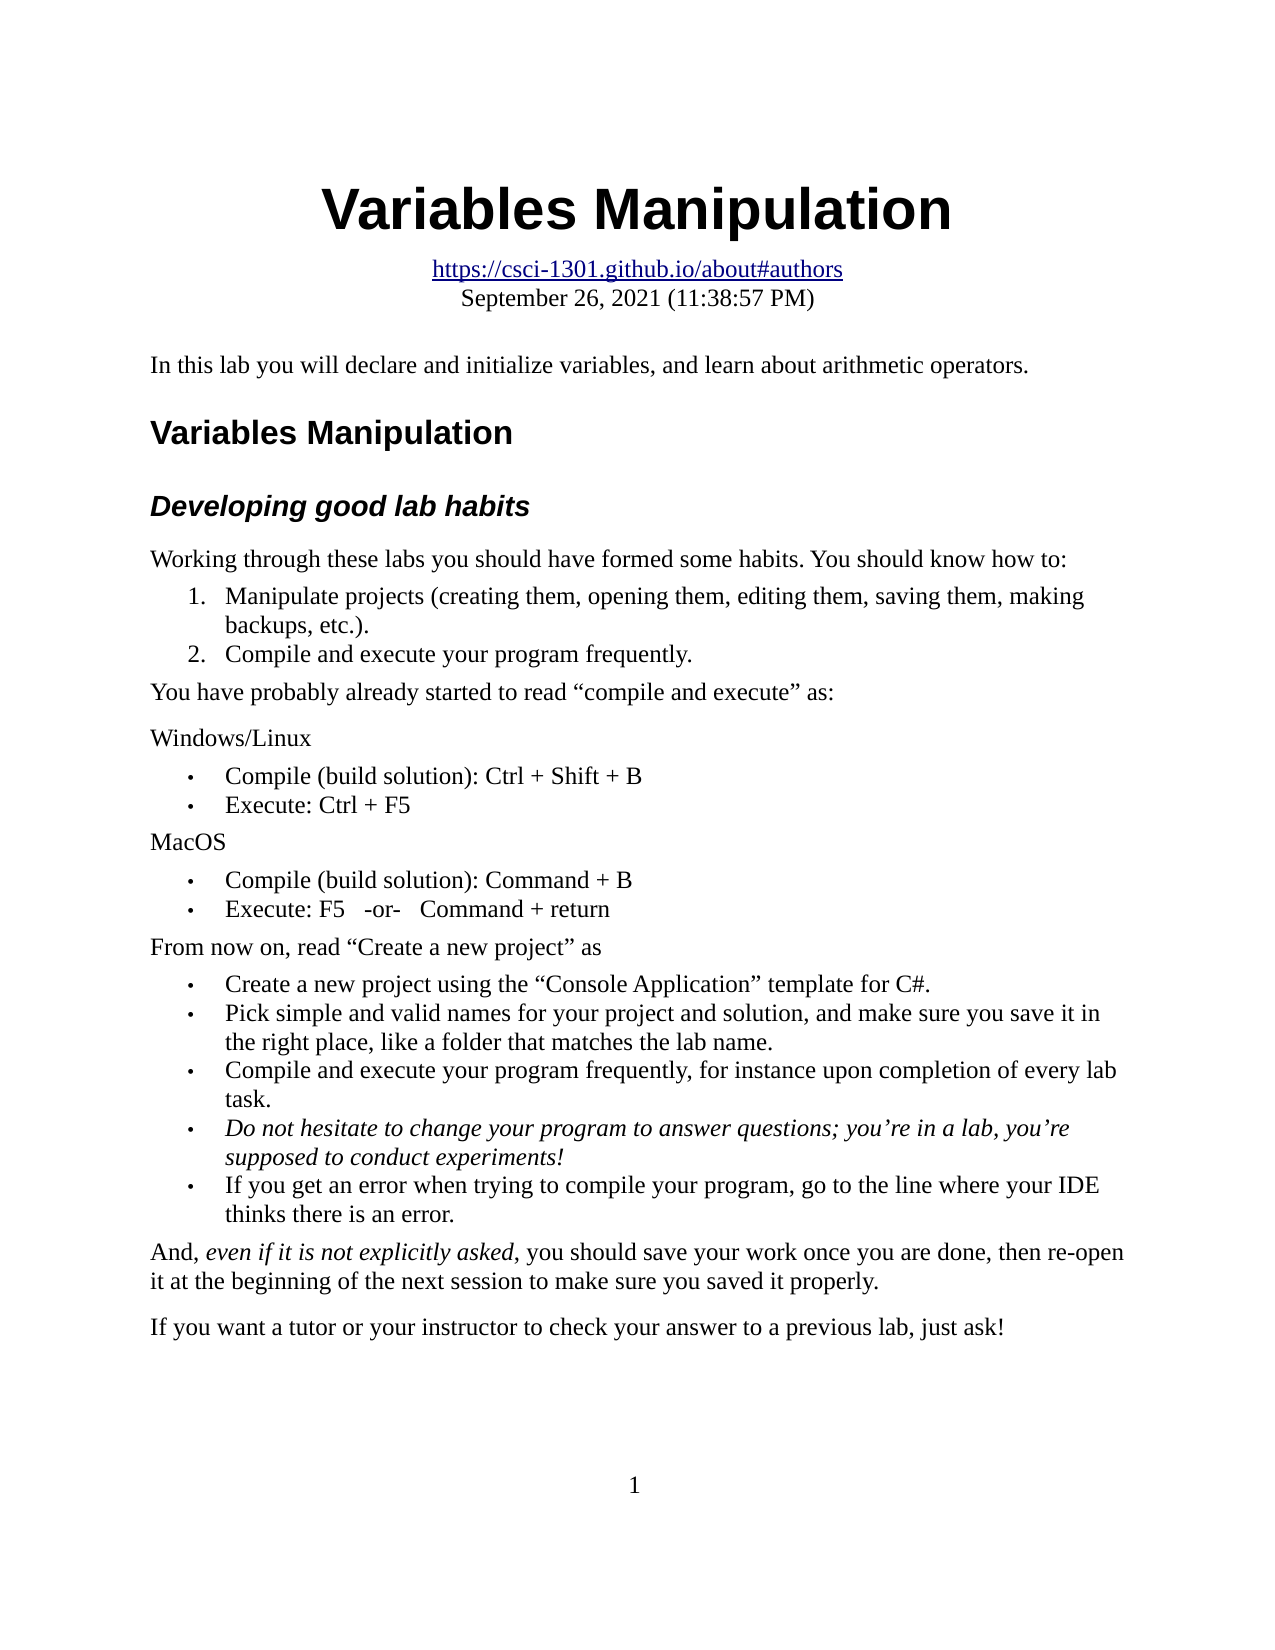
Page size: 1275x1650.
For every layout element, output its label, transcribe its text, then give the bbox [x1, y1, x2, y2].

list If you get an error when trying to compile your program, go to the line where your IDE thinks there is an error. [187, 1171, 1125, 1228]
list Compile (build solution): Ctrl + Shift + B [187, 761, 1125, 790]
subtitle Developing good lab habits [150, 489, 1125, 522]
list Pick simple and valid names for your project and solution, and make sure you save it in the right place, like a folder that matches the lab name. [187, 998, 1125, 1056]
list Execute: F5 -or- Command + return [187, 894, 1125, 923]
text MacOS [150, 827, 1125, 856]
text Windows/Linux [150, 723, 1125, 752]
list Do not hesitate to change your program to answer questions; you’re in a lab, you’re supposed to conduct experiments! [187, 1113, 1125, 1171]
text From now on, read “Create a new project” as [150, 932, 1125, 960]
text And, even if it is not explicitly asked, you should save your work once you are done, then re-open it at the beginning of the next session to make sure you saved it properly. [150, 1237, 1125, 1294]
list Manipulate projects (creating them, opening them, editing them, saving them, making backups, etc.). [187, 581, 1125, 639]
text In this lab you will declare and initialize variables, and learn about arithmetic operators. [150, 350, 1125, 378]
list Compile and execute your program frequently, for instance upon completion of every lab task. [187, 1056, 1125, 1113]
text Working through these labs you should have formed some habits. You should know how to: [150, 544, 1125, 572]
list Create a new project using the “Console Application” template for C#. [187, 969, 1125, 998]
text https://csci-1301.github.io/about#authors [150, 254, 1125, 283]
list Execute: Ctrl + F5 [187, 790, 1125, 818]
list Compile (build solution): Command + B [187, 865, 1125, 894]
text You have probably already started to read “compile and execute” as: [150, 677, 1125, 705]
text September 26, 2021 (11:38:57 PM) [150, 283, 1125, 312]
text If you want a tutor or your instructor to check your answer to a previous lab, just ask! [150, 1312, 1125, 1341]
title Variables Manipulation [150, 175, 1125, 242]
list Compile and execute your program frequently. [187, 639, 1125, 668]
subtitle Variables Manipulation [150, 412, 1125, 451]
